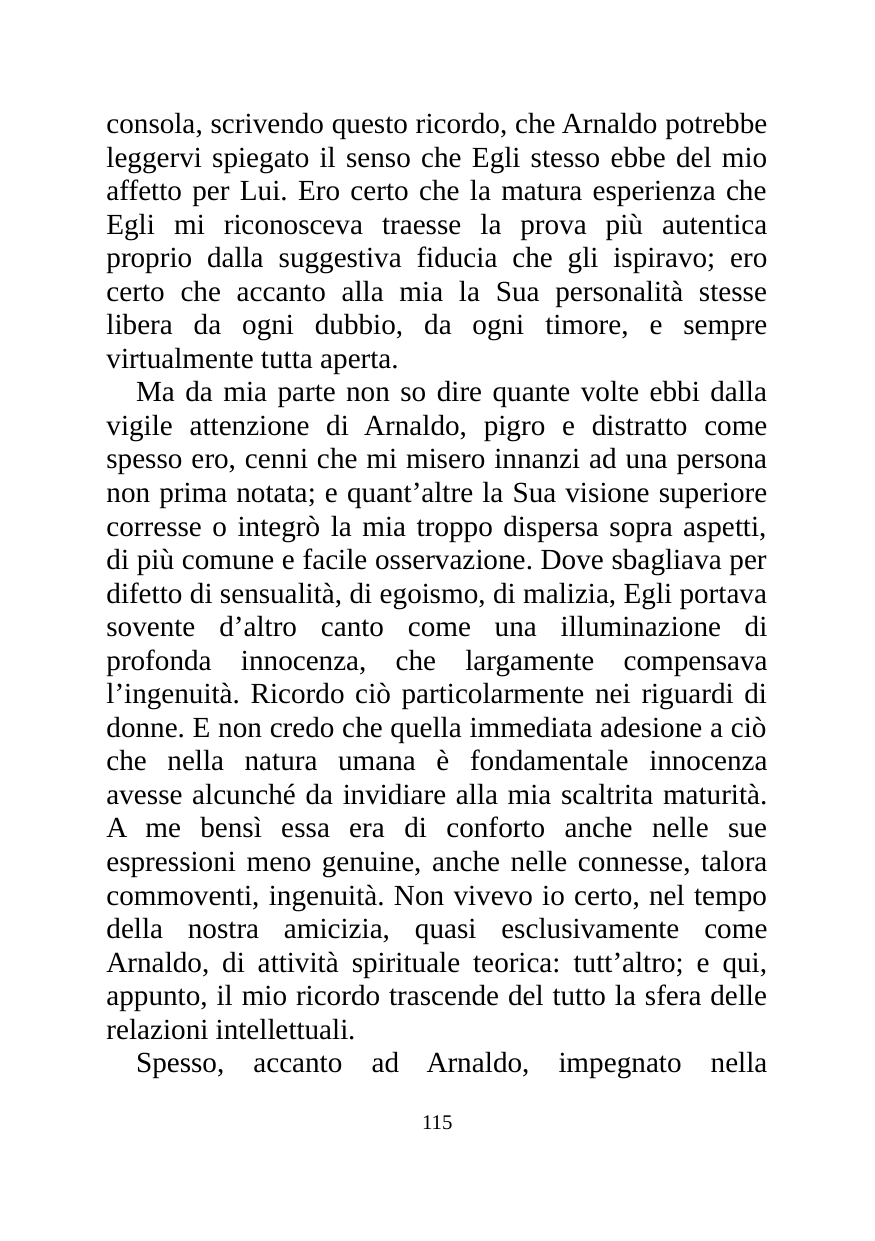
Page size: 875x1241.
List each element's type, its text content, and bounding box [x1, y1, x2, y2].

text Spesso, accanto ad Arnaldo, impegnato nella [106, 1045, 768, 1079]
text consola, scrivendo questo ricordo, che Arnaldo potrebbe leggervi spiegato il senso che Egli stesso ebbe del mio affetto per Lui. Ero certo che la matura esperienza che Egli mi riconosceva traesse la prova più autentica proprio dalla suggestiva fiducia che gli ispiravo; ero certo che accanto alla mia la Sua personalità stesse libera da ogni dubbio, da ogni timore, e sempre virtualmente tutta aperta. [106, 106, 768, 374]
text Ma da mia parte non so dire quante volte ebbi dalla vigile attenzione di Arnaldo, pigro e distratto come spesso ero, cenni che mi misero innanzi ad una persona non prima notata; e quant’altre la Sua visione superiore corresse o integrò la mia troppo dispersa sopra aspetti, di più comune e facile osservazione. Dove sbagliava per difetto di sensualità, di egoismo, di malizia, Egli portava sovente d’altro canto come una illuminazione di profonda innocenza, che largamente compensava l’ingenuità. Ricordo ciò particolarmente nei riguardi di donne. E non credo che quella immediata adesione a ciò che nella natura umana è fondamentale innocenza avesse alcunché da invidiare alla mia scaltrita maturità. A me bensì essa era di conforto anche nelle sue espressioni meno genuine, anche nelle connesse, talora commoventi, ingenuità. Non vivevo io certo, nel tempo della nostra amicizia, quasi esclusivamente come Arnaldo, di attività spirituale teorica: tutt’altro; e qui, appunto, il mio ricordo trascende del tutto la sfera delle relazioni intellettuali. [106, 374, 768, 1045]
